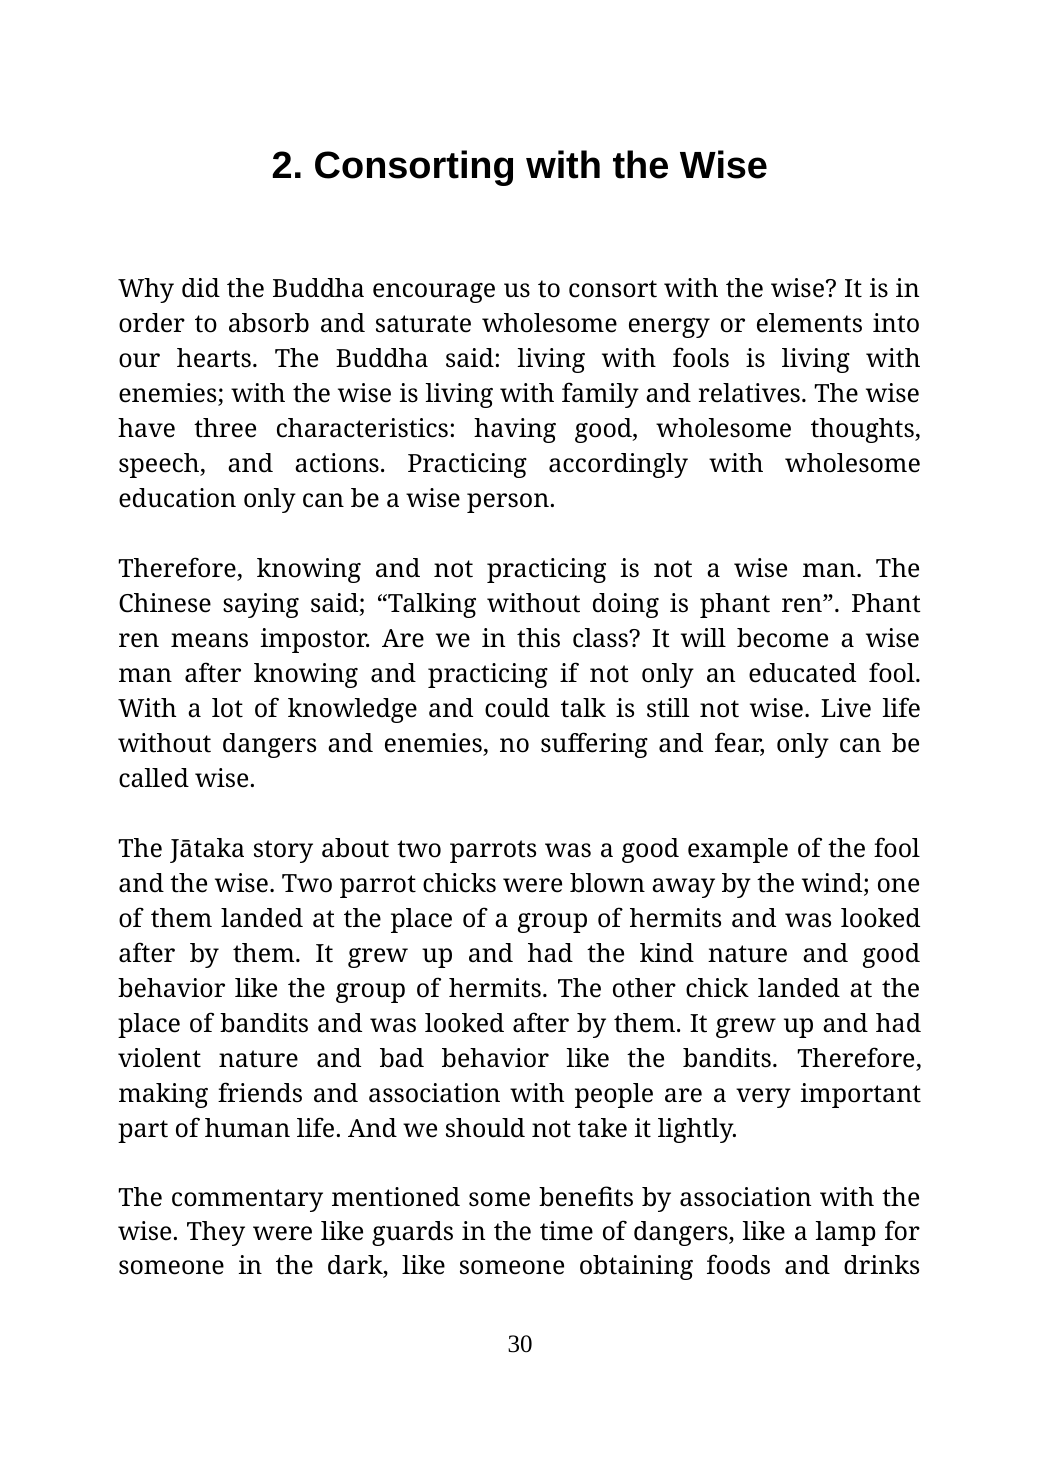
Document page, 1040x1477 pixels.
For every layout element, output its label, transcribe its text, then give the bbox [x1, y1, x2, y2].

text The commentary mentioned some benefits by association with the wise. They were like guards in the time of dangers, like a lamp for someone in the dark, like someone obtaining foods and drinks [118, 1179, 922, 1281]
text Why did the Buddha encourage us to consort with the wise? It is in order to absorb and saturate wholesome energy or elements into our hearts. The Buddha said: living with fools is living with enemies; with the wise is living with family and relatives. The wise have three characteristics: having good, wholesome thoughts, speech, and actions. Practicing accordingly with wholesome education only can be a wise person. Therefore, knowing and not practicing is not a wise man. The Chinese saying said; “Talking without doing is phant ren”. Phant ren means impostor. Are we in this class? It will become a wise man after knowing and practicing if not only an educated fool. With a lot of knowledge and could talk is still not wise. Live life without dangers and enemies, no suffering and fear, only can be called wise. The Jātaka story about two parrots was a good example of the fool and the wise. Two parrot chicks were blown away by the wind; one of them landed at the place of a group of hermits and was looked after by them. It grew up and had the kind nature and good behavior like the group of hermits. The other chick landed at the place of bandits and was looked after by them. It grew up and had violent nature and bad behavior like the bandits. Therefore, making friends and association with people are a very important part of human life. And we should not take it lightly. [118, 269, 922, 1144]
subtitle 2. Consorting with the Wise [118, 143, 922, 187]
